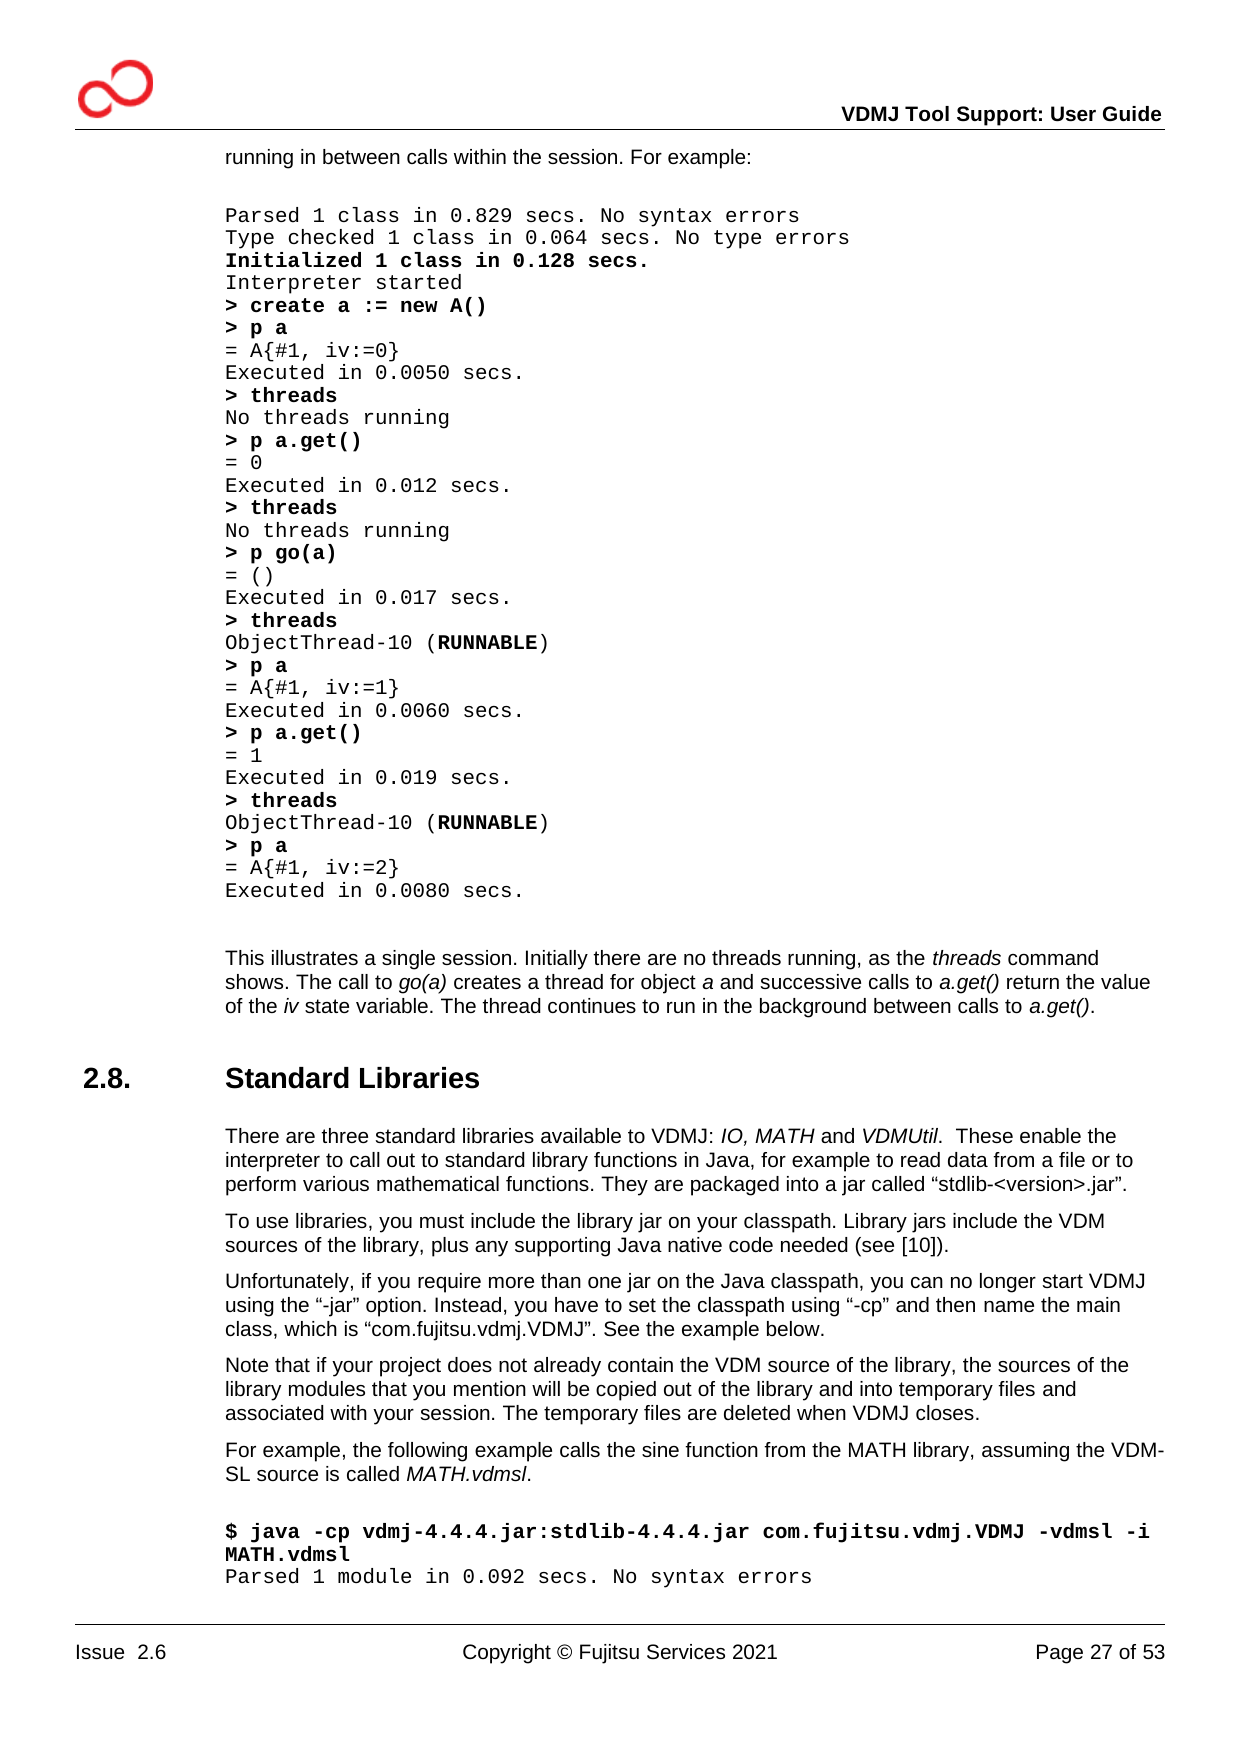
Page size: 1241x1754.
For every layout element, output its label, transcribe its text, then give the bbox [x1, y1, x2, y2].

text Initialized 1 class in 0.128 secs. [225, 249, 1165, 272]
text Note that if your project does not already contain the VDM source of the library, the sources of the library modules that you mention will be copied out of the library and into temporary files and associated with your session. The temporary files are deleted when VDMJ closes. [225, 1354, 1165, 1426]
text There are three standard libraries available to VDMJ: IO, MATH and VDMUtil. These enable the interpreter to call out to standard library functions in Java, for example to read data from a file or to perform various mathematical functions. They are packaged into a jar called “stdlib-<version>.jar”. [225, 1124, 1165, 1196]
text To use libraries, you must include the library jar on your classpath. Library jars include the VDM sources of the library, plus any supporting Java native code needed (see [10]). [225, 1209, 1165, 1257]
text Unfortunately, if you require more than one jar on the Java classpath, you can no longer start VDMJ using the “-jar” option. Instead, you have to set the classpath using “-cp” and then name the main class, which is “com.fujitsu.vdmj.VDMJ”. See the example below. [225, 1269, 1165, 1341]
text Executed in 0.0080 secs. [225, 879, 1165, 902]
text ObjectThread-10 (RUNNABLE) [225, 812, 1165, 834]
text = A{#1, iv:=0} [225, 339, 1165, 362]
text > p go(a) [225, 542, 1165, 564]
text > threads [225, 609, 1165, 632]
text = 0 [225, 452, 1165, 474]
text > threads [225, 384, 1165, 407]
text = () [225, 564, 1165, 587]
text No threads running [225, 519, 1165, 542]
text = A{#1, iv:=2} [225, 857, 1165, 879]
text $ java -cp vdmj-4.4.4.jar:stdlib-4.4.4.jar com.fujitsu.vdmj.VDMJ -vdmsl -i MATH.vdmsl [225, 1521, 1165, 1566]
text > create a := new A() [225, 294, 1165, 317]
text running in between calls within the session. For example: [225, 145, 1165, 169]
text > p a.get() [225, 722, 1165, 744]
text > threads [225, 789, 1165, 812]
text Executed in 0.017 secs. [225, 587, 1165, 609]
text Type checked 1 class in 0.064 secs. No type errors [225, 227, 1165, 249]
text This illustrates a single session. Initially there are no threads running, as the threads command shows. The call to go(a) creates a thread for object a and successive calls to a.get() return the value of the iv state variable. The thread continues to run in the background between calls to a.get(). [225, 947, 1165, 1018]
text Executed in 0.0050 secs. [225, 362, 1165, 384]
text For example, the following example calls the sine function from the MATH library, assuming the VDM-SL source is called MATH.vdmsl. [225, 1438, 1165, 1486]
text Executed in 0.0060 secs. [225, 699, 1165, 722]
text > p a [225, 654, 1165, 677]
text = A{#1, iv:=1} [225, 677, 1165, 699]
text Parsed 1 class in 0.829 secs. No syntax errors [225, 204, 1165, 227]
text = 1 [225, 744, 1165, 767]
text > p a [225, 317, 1165, 339]
text Executed in 0.019 secs. [225, 767, 1165, 789]
text > p a [225, 834, 1165, 857]
text No threads running [225, 407, 1165, 429]
text Parsed 1 module in 0.092 secs. No syntax errors [225, 1566, 1165, 1588]
picture [78, 52, 153, 128]
text Executed in 0.012 secs. [225, 474, 1165, 497]
subtitle Standard Libraries [75, 1061, 1165, 1094]
text > threads [225, 497, 1165, 519]
text Interpreter started [225, 272, 1165, 294]
text ObjectThread-10 (RUNNABLE) [225, 632, 1165, 654]
text > p a.get() [225, 429, 1165, 452]
